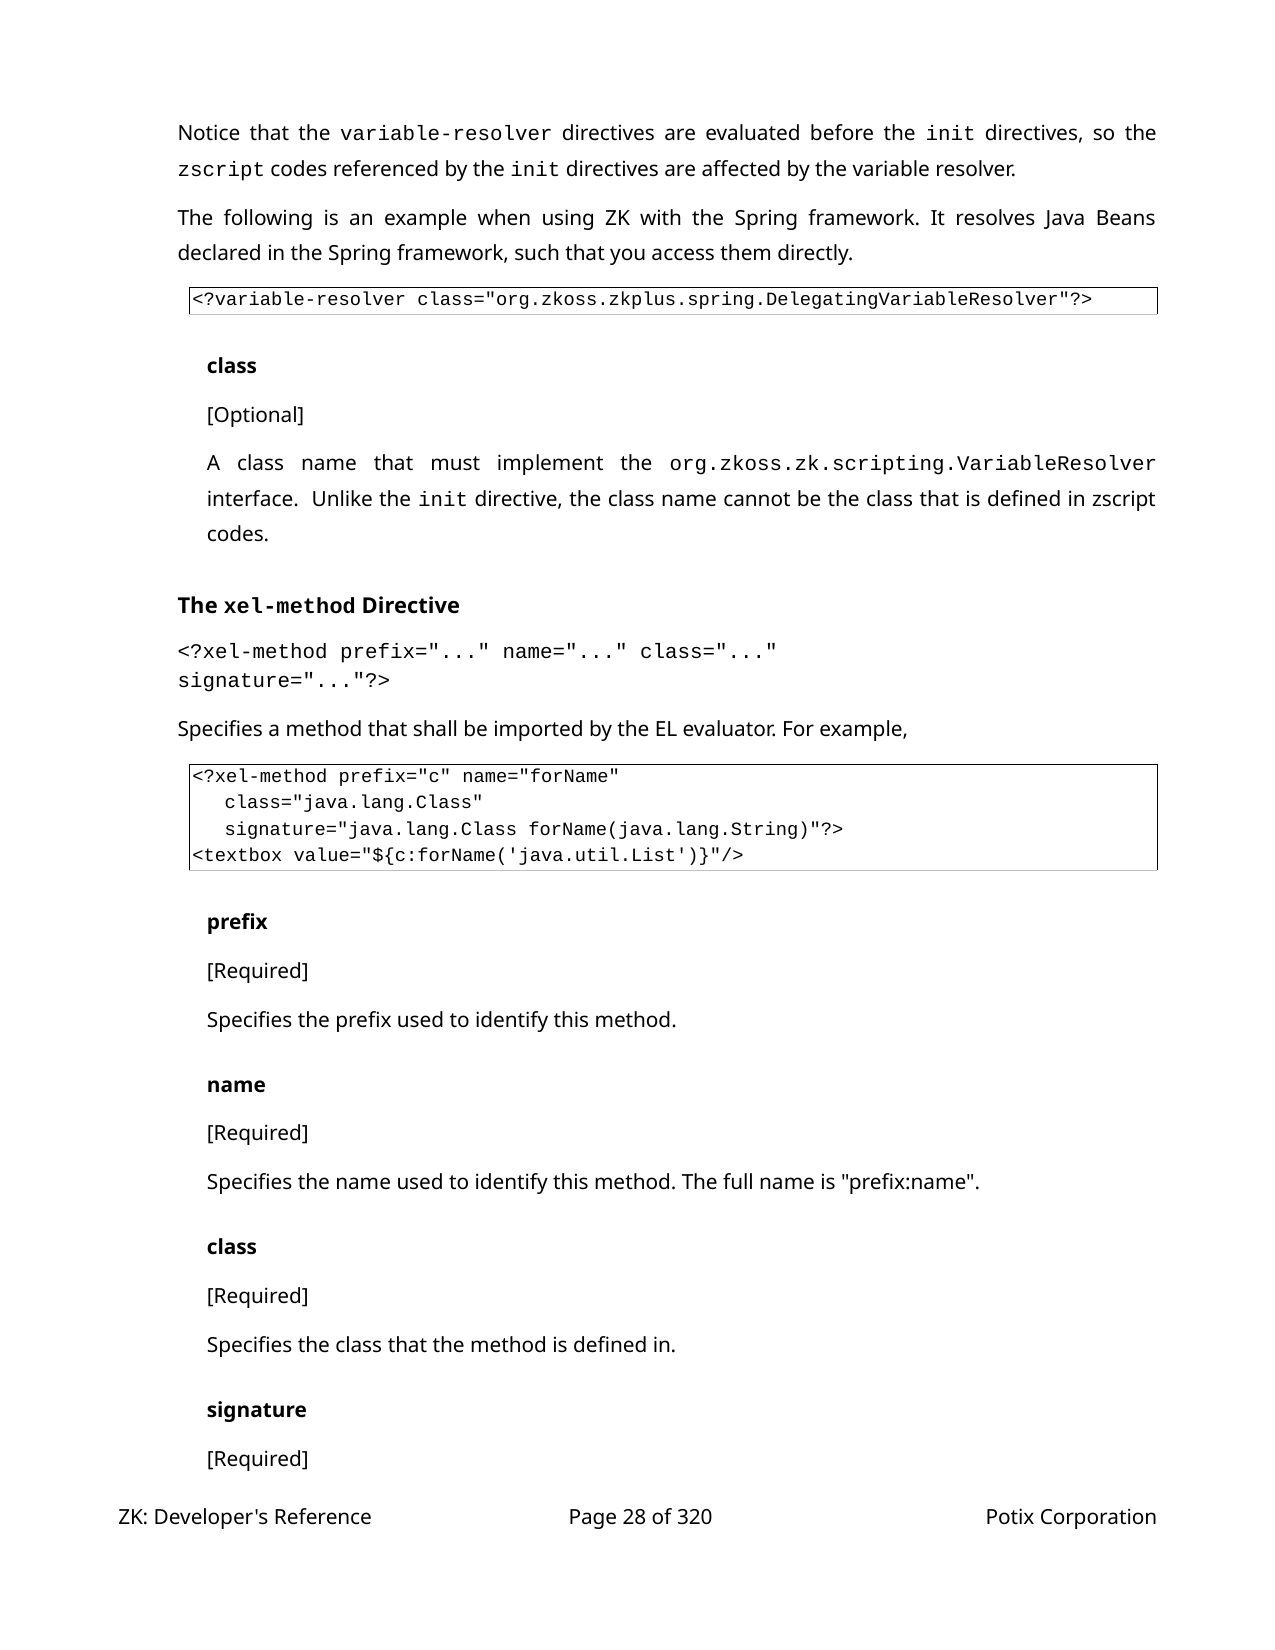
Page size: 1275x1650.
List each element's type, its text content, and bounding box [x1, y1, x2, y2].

text Specifies the name used to identify this method. The full name is "prefix:name". [207, 1167, 1157, 1196]
text <?variable-resolver class="org.zkoss.zkplus.spring.DelegatingVariableResolver"?> [190, 288, 1157, 314]
text [Optional] [207, 400, 1157, 428]
text [Required] [207, 1281, 1157, 1309]
text [Required] [207, 956, 1157, 984]
text [Required] [207, 1118, 1157, 1147]
text Specifies the prefix used to identify this method. [207, 1005, 1157, 1033]
text The following is an example when using ZK with the Spring framework. It resolves Java Beans declared in the Spring framework, such that you access them directly. [177, 203, 1157, 266]
subtitle class [207, 351, 1157, 379]
text Notice that the variable-resolver directives are evaluated before the init directives, so the zscript codes referenced by the init directives are affected by the variable resolver. [177, 118, 1157, 182]
text A class name that must implement the org.zkoss.zk.scripting.VariableResolver interface. Unlike the init directive, the class name cannot be the class that is defined in zscript codes. [207, 448, 1157, 548]
text [Required] [207, 1444, 1157, 1472]
subtitle signature [207, 1395, 1157, 1423]
text Specifies a method that shall be imported by the EL evaluator. For example, [177, 714, 1157, 743]
subtitle The xel-method Directive [177, 590, 1157, 620]
text <?xel-method prefix="c" name="forName" class="java.lang.Class" signature="java.lang.Class forName(java.lang.String)"?> <textbox value="${c:forName('java.util.List')}"/> [190, 765, 1157, 870]
text <?xel-method prefix="..." name="..." class="..." signature="..."?> [177, 641, 1157, 694]
subtitle prefix [207, 907, 1157, 935]
subtitle class [207, 1232, 1157, 1261]
text Specifies the class that the method is defined in. [207, 1330, 1157, 1358]
subtitle name [207, 1070, 1157, 1098]
